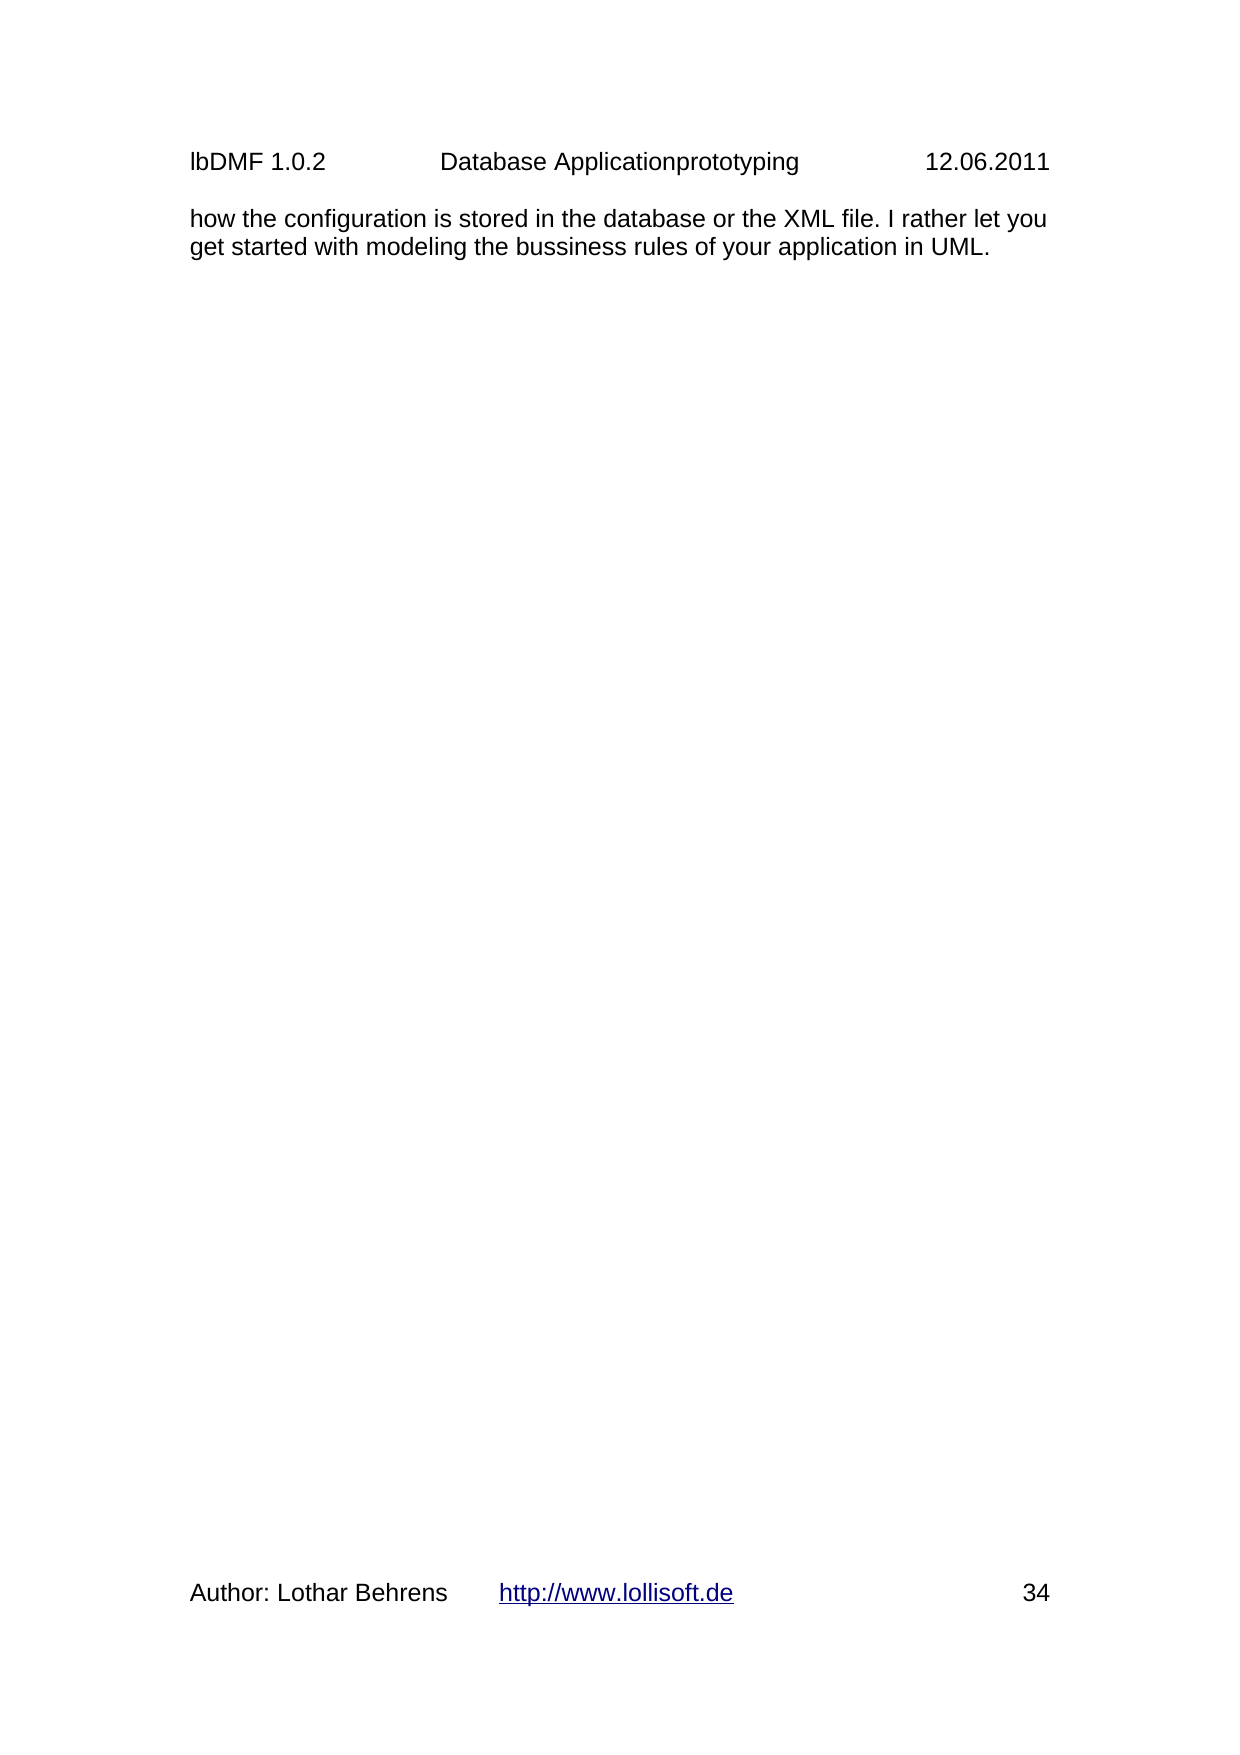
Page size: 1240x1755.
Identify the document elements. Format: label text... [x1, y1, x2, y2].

text how the configuration is stored in the database or the XML file. I rather let you get started with modeling the bussiness rules of your application in UML. [189, 205, 1050, 261]
